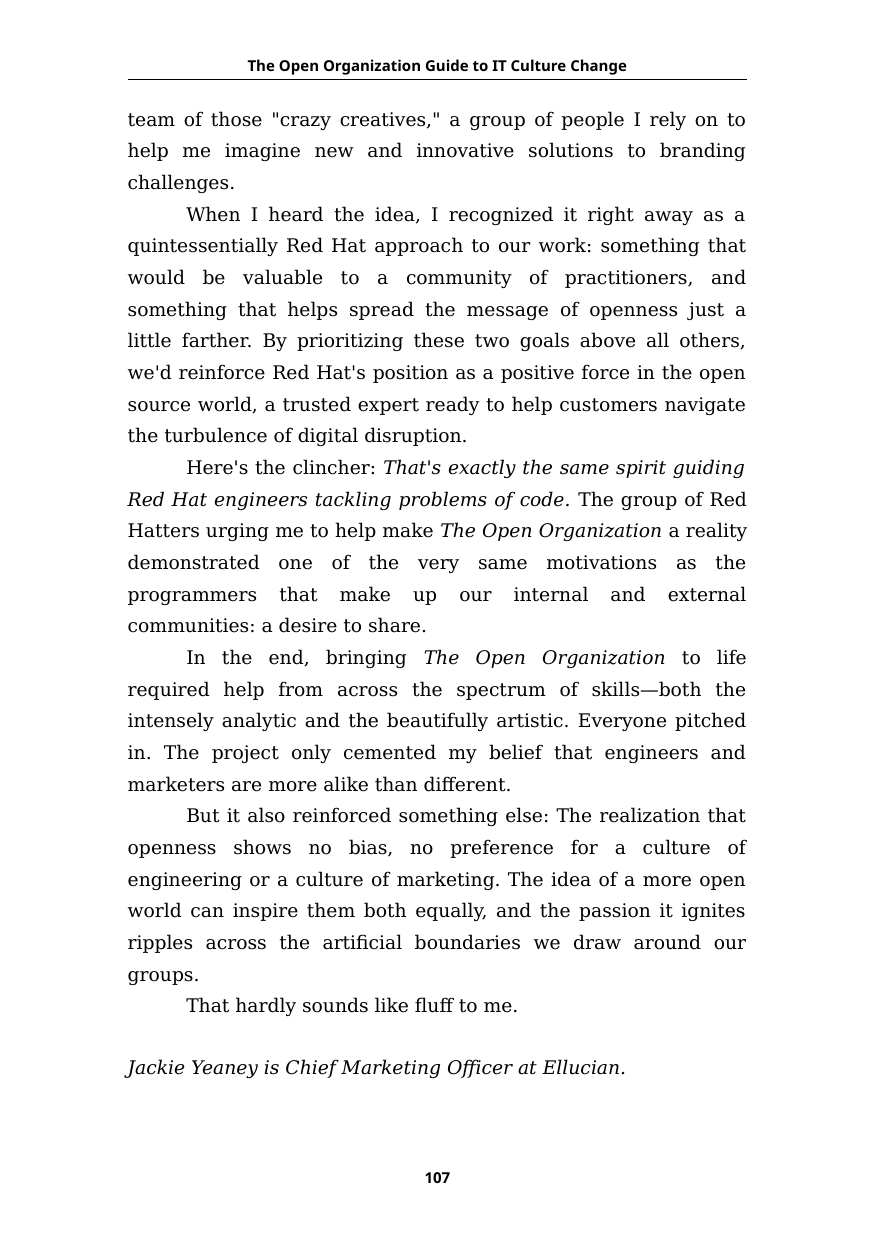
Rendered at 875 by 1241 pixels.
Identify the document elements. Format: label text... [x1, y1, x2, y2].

text Here's the clincher: That's exactly the same spirit guiding Red Hat engineers tackling problems of code. The group of Red Hatters urging me to help make The Open Organization a reality demonstrated one of the very same motivations as the programmers that make up our internal and external communities: a desire to share. [127, 457, 747, 637]
text In the end, bringing The Open Organization to life required help from across the spectrum of skills—both the intensely analytic and the beautifully artistic. Everyone pitched in. The project only cemented my belief that engineers and marketers are more alike than different. [127, 647, 747, 796]
text That hardly sounds like fluff to me. [127, 995, 747, 1017]
text When I heard the idea, I recognized it right away as a quintessentially Red Hat approach to our work: something that would be valuable to a community of practitioners, and something that helps spread the message of openness just a little farther. By prioritizing these two goals above all others, we'd reinforce Red Hat's position as a positive force in the open source world, a trusted expert ready to help customers navigate the turbulence of digital disruption. [127, 204, 747, 447]
text team of those "crazy creatives," a group of people I rely on to help me imagine new and innovative solutions to branding challenges. [127, 109, 747, 194]
text Jackie Yeaney is Chief Marketing Officer at Ellucian. [127, 1057, 747, 1079]
text But it also reinforced something else: The realization that openness shows no bias, no preference for a culture of engineering or a culture of marketing. The idea of a more open world can inspire them both equally, and the passion it ignites ripples across the artificial boundaries we draw around our groups. [127, 805, 747, 986]
